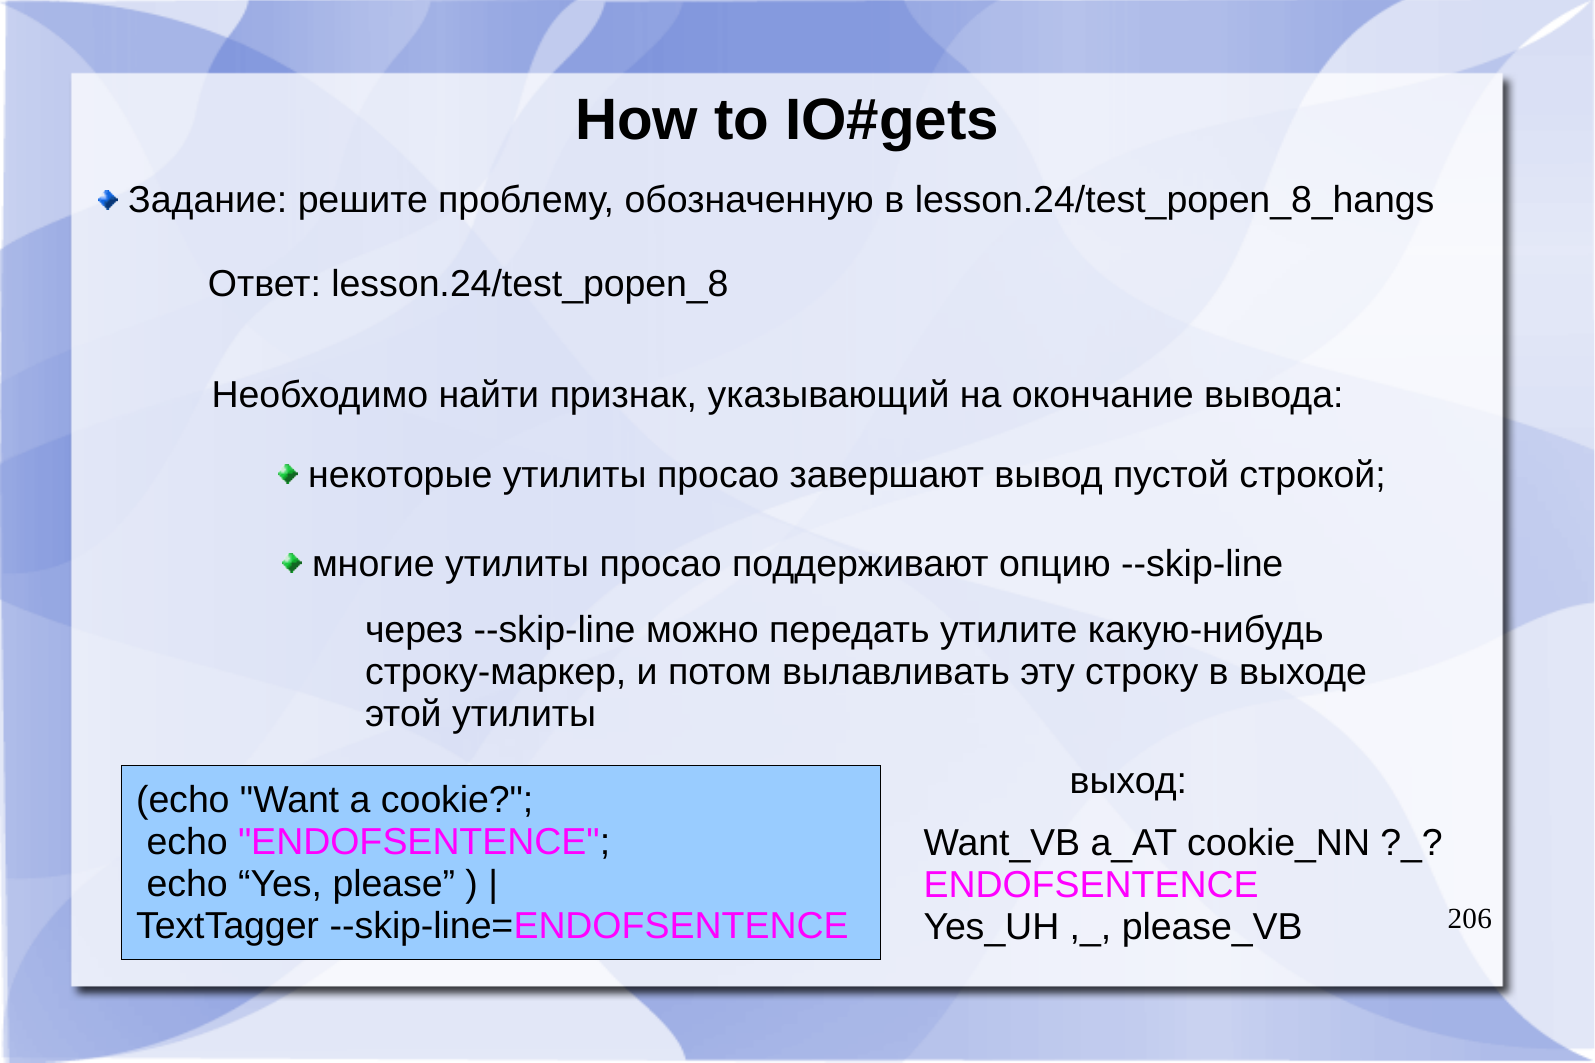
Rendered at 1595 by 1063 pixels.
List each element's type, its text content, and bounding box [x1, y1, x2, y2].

picture [0, 0, 1595, 1063]
text_box выход: [1054, 751, 1203, 809]
text_box Задание: решите проблему, обозначенную в lesson.24/test_popen_8_hangs [84, 171, 1450, 229]
text_box (echo "Want a cookie?"; echo "ENDOFSENTENCE"; echo “Yes, please” ) | TextTagger --skip-line=ENDOFSENTENCE [121, 765, 881, 960]
title How to IO#gets [75, 75, 1501, 164]
text_box многие утилиты просао поддерживают опцию --skip-line [268, 534, 1299, 592]
text_box через --skip-line можно передать утилите какую-нибудь строку-маркер, и потом вылавливать эту строку в выходе этой утилиты [350, 600, 1446, 742]
text_box некоторые утилиты просао завершают вывод пустой строкой; [264, 445, 1403, 503]
text_box Want_VB a_AT cookie_NN ?_? ENDOFSENTENCE Yes_UH ,_, please_VB [908, 813, 1458, 955]
text_box Необходимо найти признак, указывающий на окончание вывода: [196, 366, 1360, 423]
text_box Ответ: lesson.24/test_popen_8 [193, 255, 744, 312]
